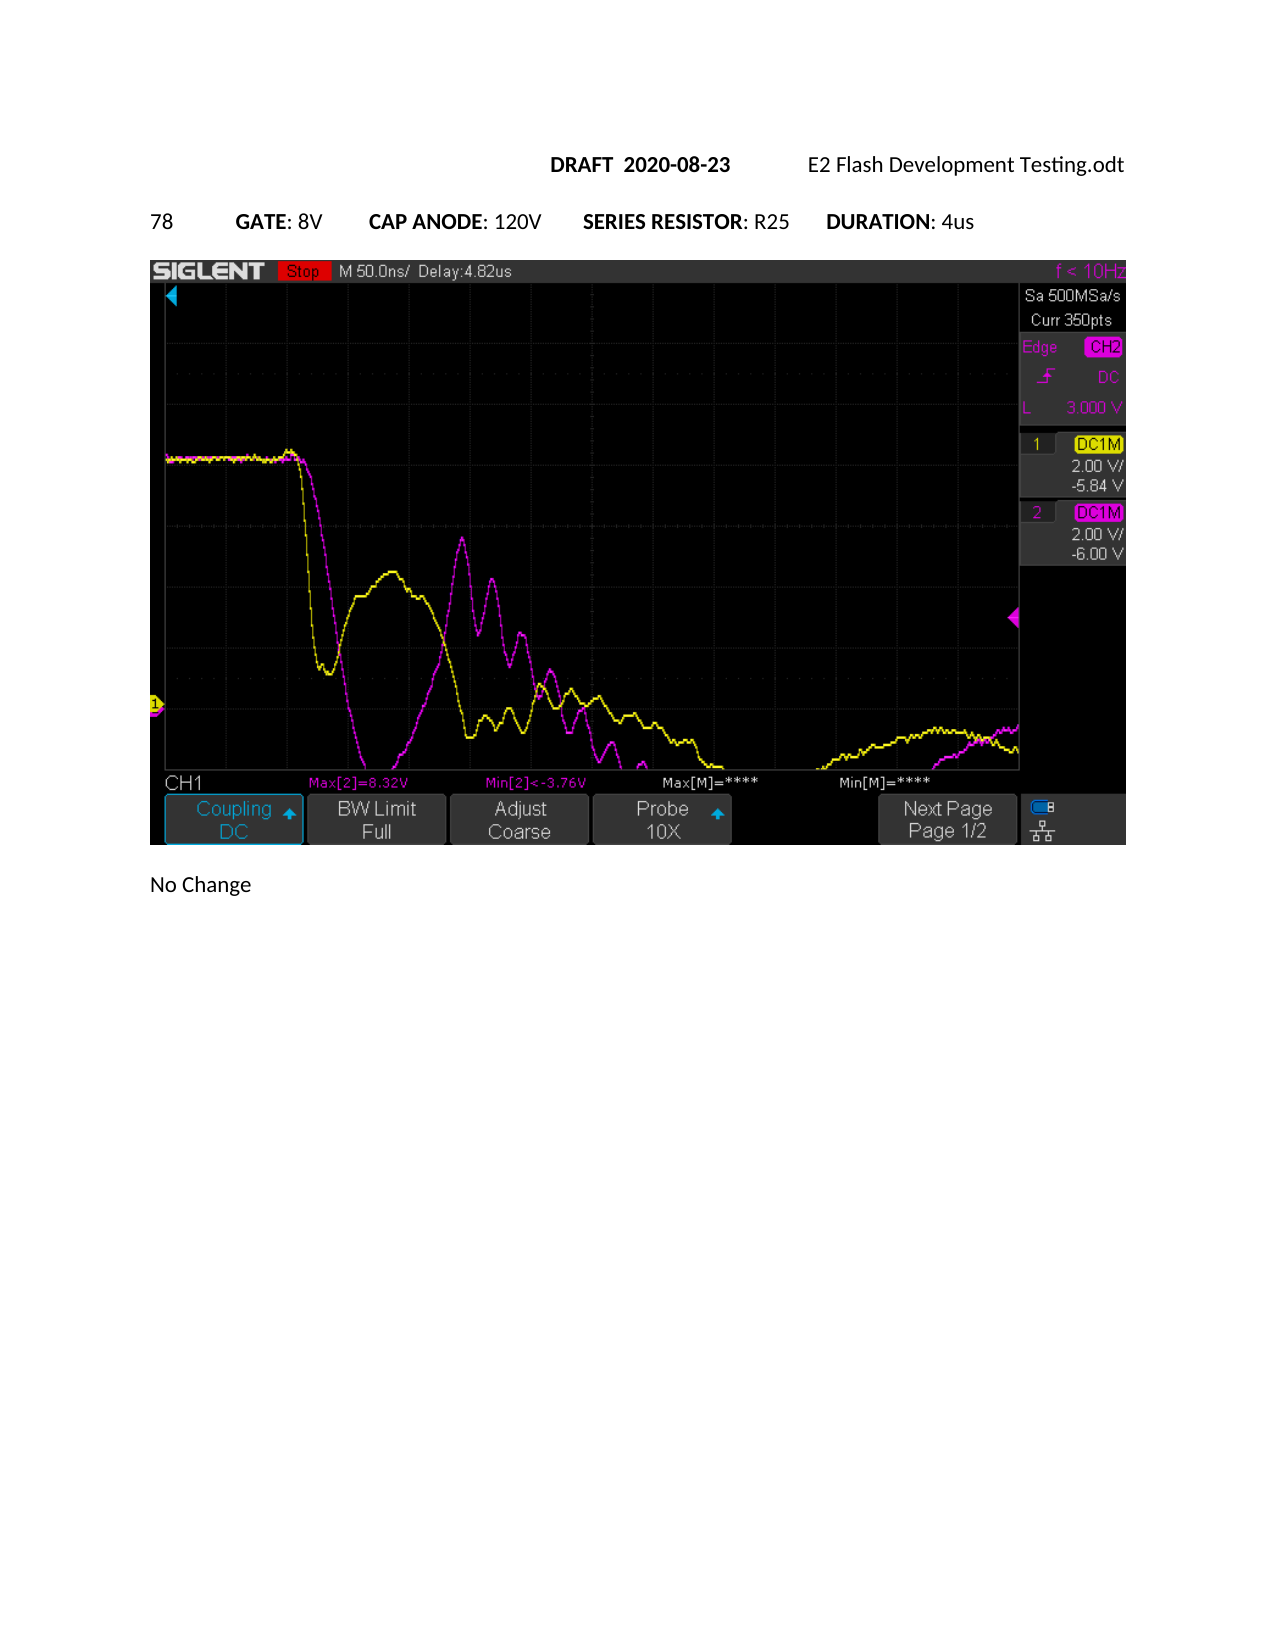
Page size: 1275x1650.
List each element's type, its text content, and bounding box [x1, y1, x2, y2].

text No Change [150, 870, 1125, 898]
text 78 GATE: 8V CAP ANODE: 120V SERIES RESISTOR: R25 DURATION: 4us [150, 207, 1125, 236]
picture [166, 796, 302, 843]
picture [150, 260, 1126, 845]
